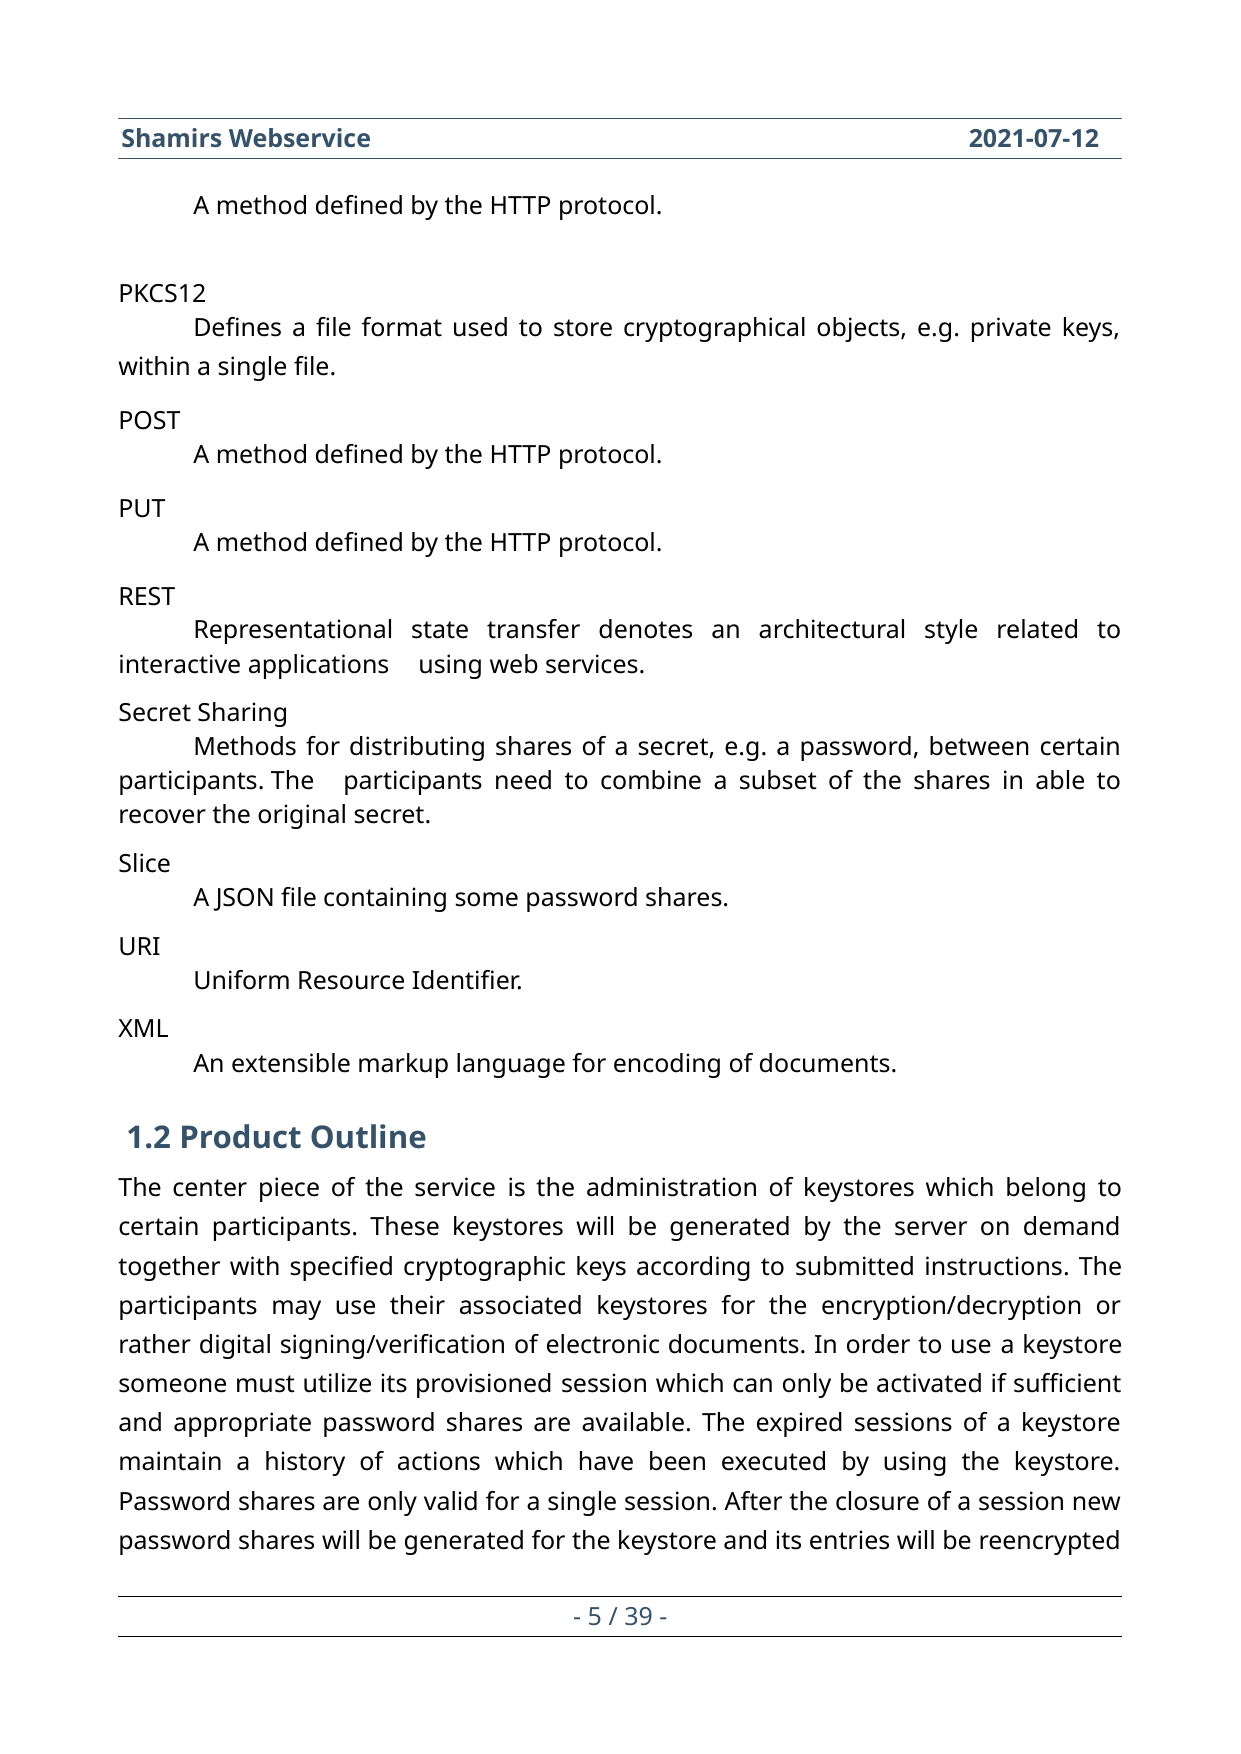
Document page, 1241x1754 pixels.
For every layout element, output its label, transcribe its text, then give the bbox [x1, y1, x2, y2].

text PKCS12 [118, 276, 1122, 309]
text A method defined by the HTTP protocol. [118, 188, 1122, 222]
text Representational state transfer denotes an architectural style related to interactive applications using web services. [118, 612, 1122, 680]
text A JSON file containing some password shares. [118, 880, 1122, 914]
text XML [118, 1011, 1122, 1045]
text Uniform Resource Identifier. [118, 962, 1122, 997]
text REST [118, 578, 1122, 612]
text The center piece of the service is the administration of keystores which belong to certain participants. These keystores will be generated by the server on demand together with specified cryptographic keys according to submitted instructions. The participants may use their associated keystores for the encryption/decryption or rather digital signing/verification of electronic documents. In order to use a keystore someone must utilize its provisioned session which can only be activated if sufficient and appropriate password shares are available. The expired sessions of a keystore maintain a history of actions which have been executed by using the keystore. Password shares are only valid for a single session. After the closure of a session new password shares will be generated for the keystore and its entries will be reencrypted [118, 1170, 1122, 1556]
subtitle Product Outline [118, 1115, 1122, 1157]
text Methods for distributing shares of a secret, e.g. a password, between certain participants. The participants need to combine a subset of the shares in able to recover the original secret. [118, 729, 1122, 831]
text POST [118, 402, 1122, 437]
text A method defined by the HTTP protocol. [118, 524, 1122, 558]
text A method defined by the HTTP protocol. [118, 437, 1122, 471]
text URI [118, 928, 1122, 962]
text PUT [118, 490, 1122, 524]
text An extensible markup language for encoding of documents. [118, 1045, 1122, 1079]
text Defines a file format used to store cryptographical objects, e.g. private keys, within a single file. [118, 309, 1122, 383]
text Secret Sharing [118, 695, 1122, 729]
text Slice [118, 846, 1122, 880]
